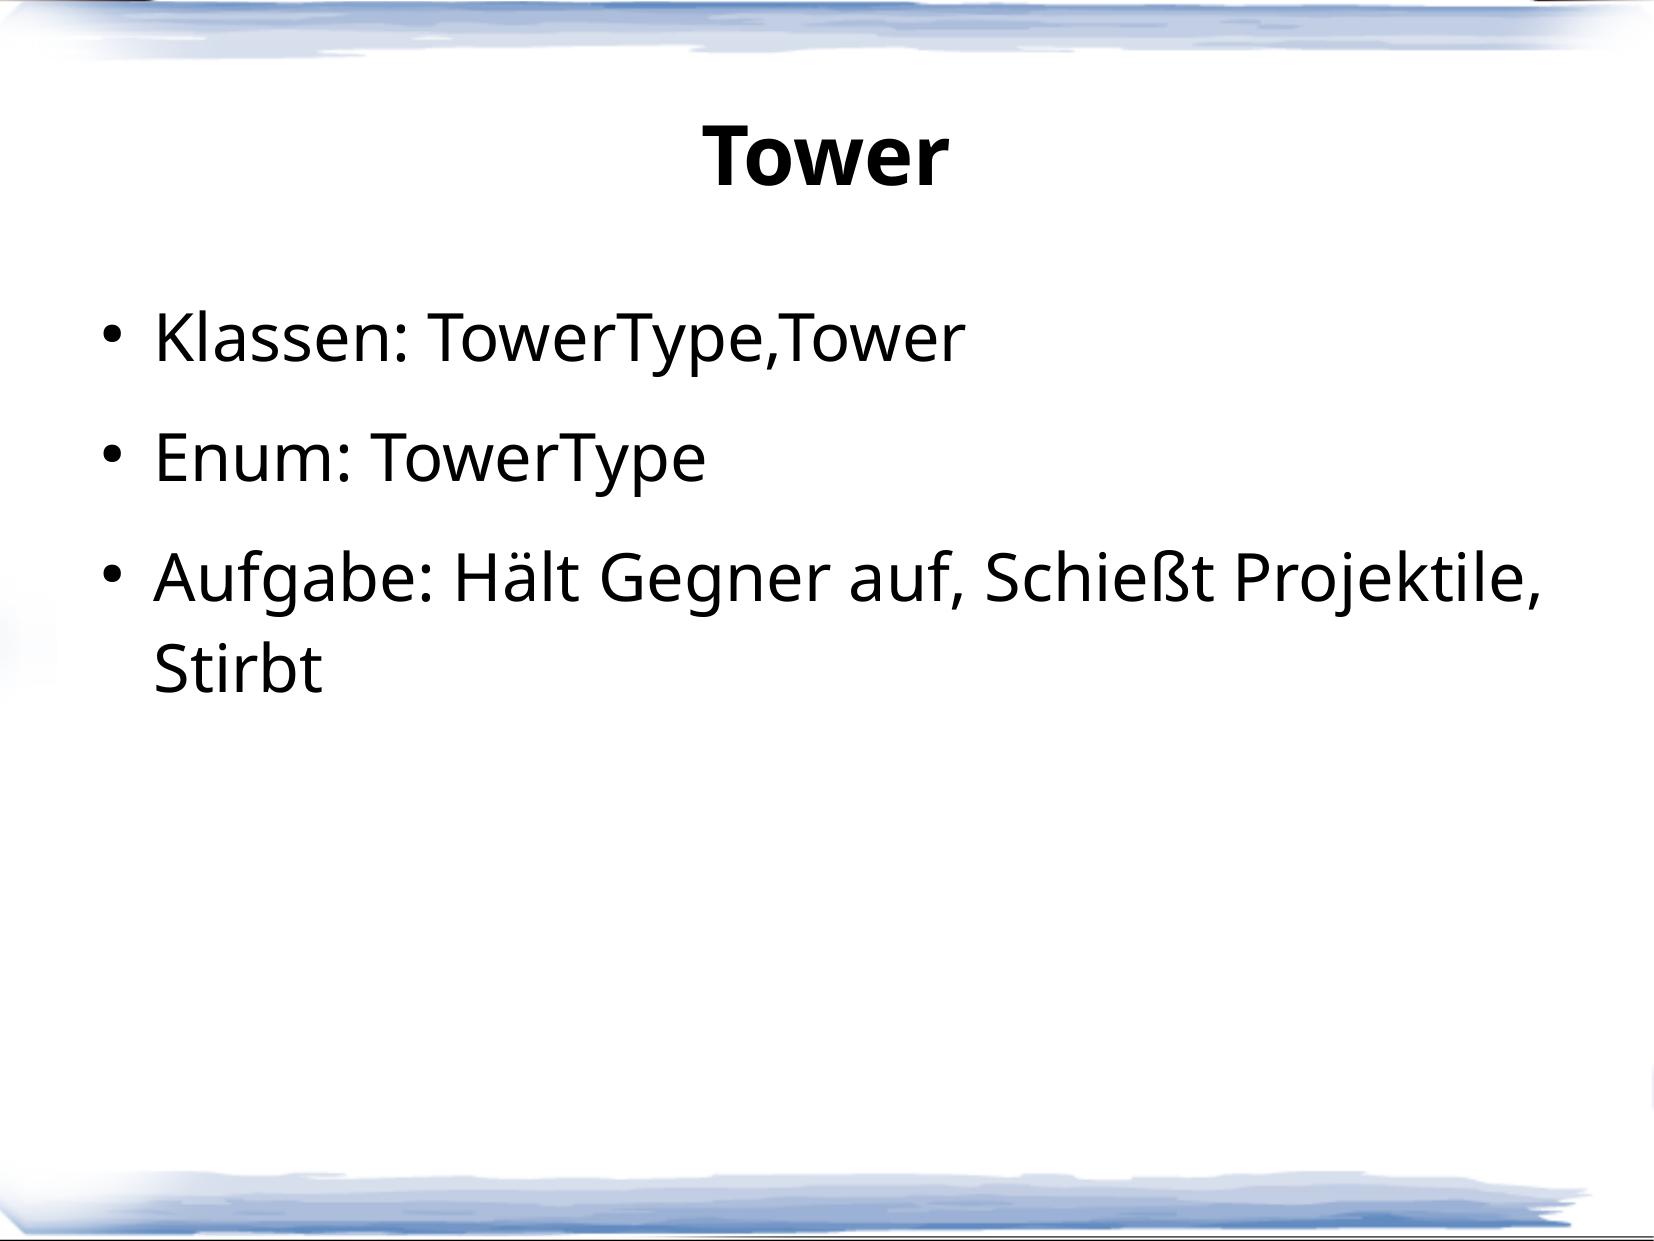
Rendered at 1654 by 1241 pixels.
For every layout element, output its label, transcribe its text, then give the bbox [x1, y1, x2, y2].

list Klassen: TowerType,Tower Enum: TowerType Aufgabe: Hält Gegner auf, Schießt Projektile, Stirbt [82, 290, 1571, 1109]
picture [0, 0, 1654, 1241]
title Tower [82, 49, 1571, 257]
